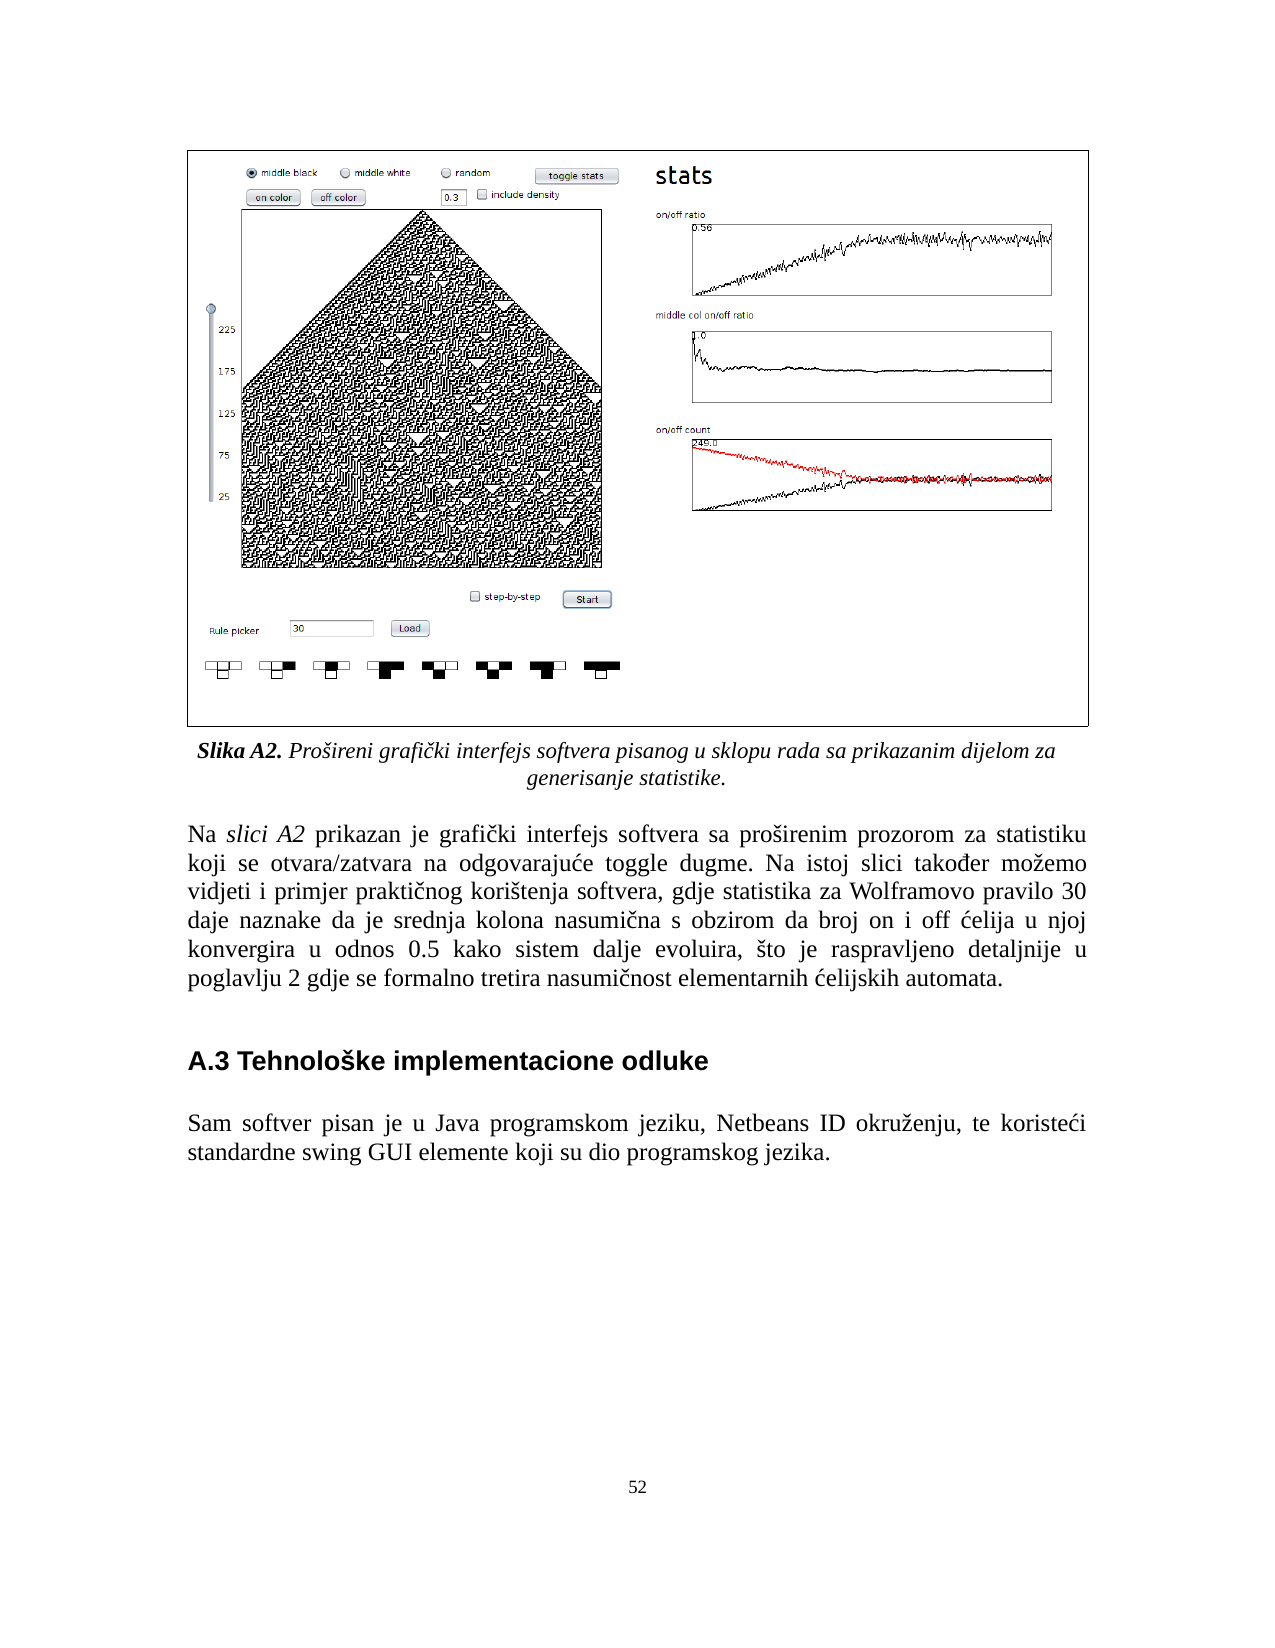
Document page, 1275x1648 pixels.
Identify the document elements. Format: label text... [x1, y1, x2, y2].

text Sam softver pisan je u Java programskom jeziku, Netbeans ID okruženju, te koristeći standardne swing GUI elemente koji su dio programskog jezika. [187, 1108, 1088, 1165]
text Na slici A2 prikazan je grafički interfejs softvera sa proširenim prozorom za statistiku koji se otvara/zatvara na odgovarajuće toggle dugme. Na istoj slici također možemo vidjeti i primjer praktičnog korištenja softvera, gdje statistika za Wolframovo pravilo 30 daje naznake da je srednja kolona nasumična s obzirom da broj on i off ćelija u njoj konvergira u odnos 0.5 kako sistem dalje evoluira, što je raspravljeno detaljnije u poglavlju 2 gdje se formalno tretira nasumičnost elementarnih ćelijskih automata. [187, 819, 1088, 991]
text Slika A2. Prošireni grafički interfejs softvera pisanog u sklopu rada sa prikazanim dijelom za generisanje statistike. [177, 737, 1077, 790]
picture [190, 153, 1085, 723]
subtitle A.3 Tehnološke implementacione odluke [187, 1045, 1088, 1076]
